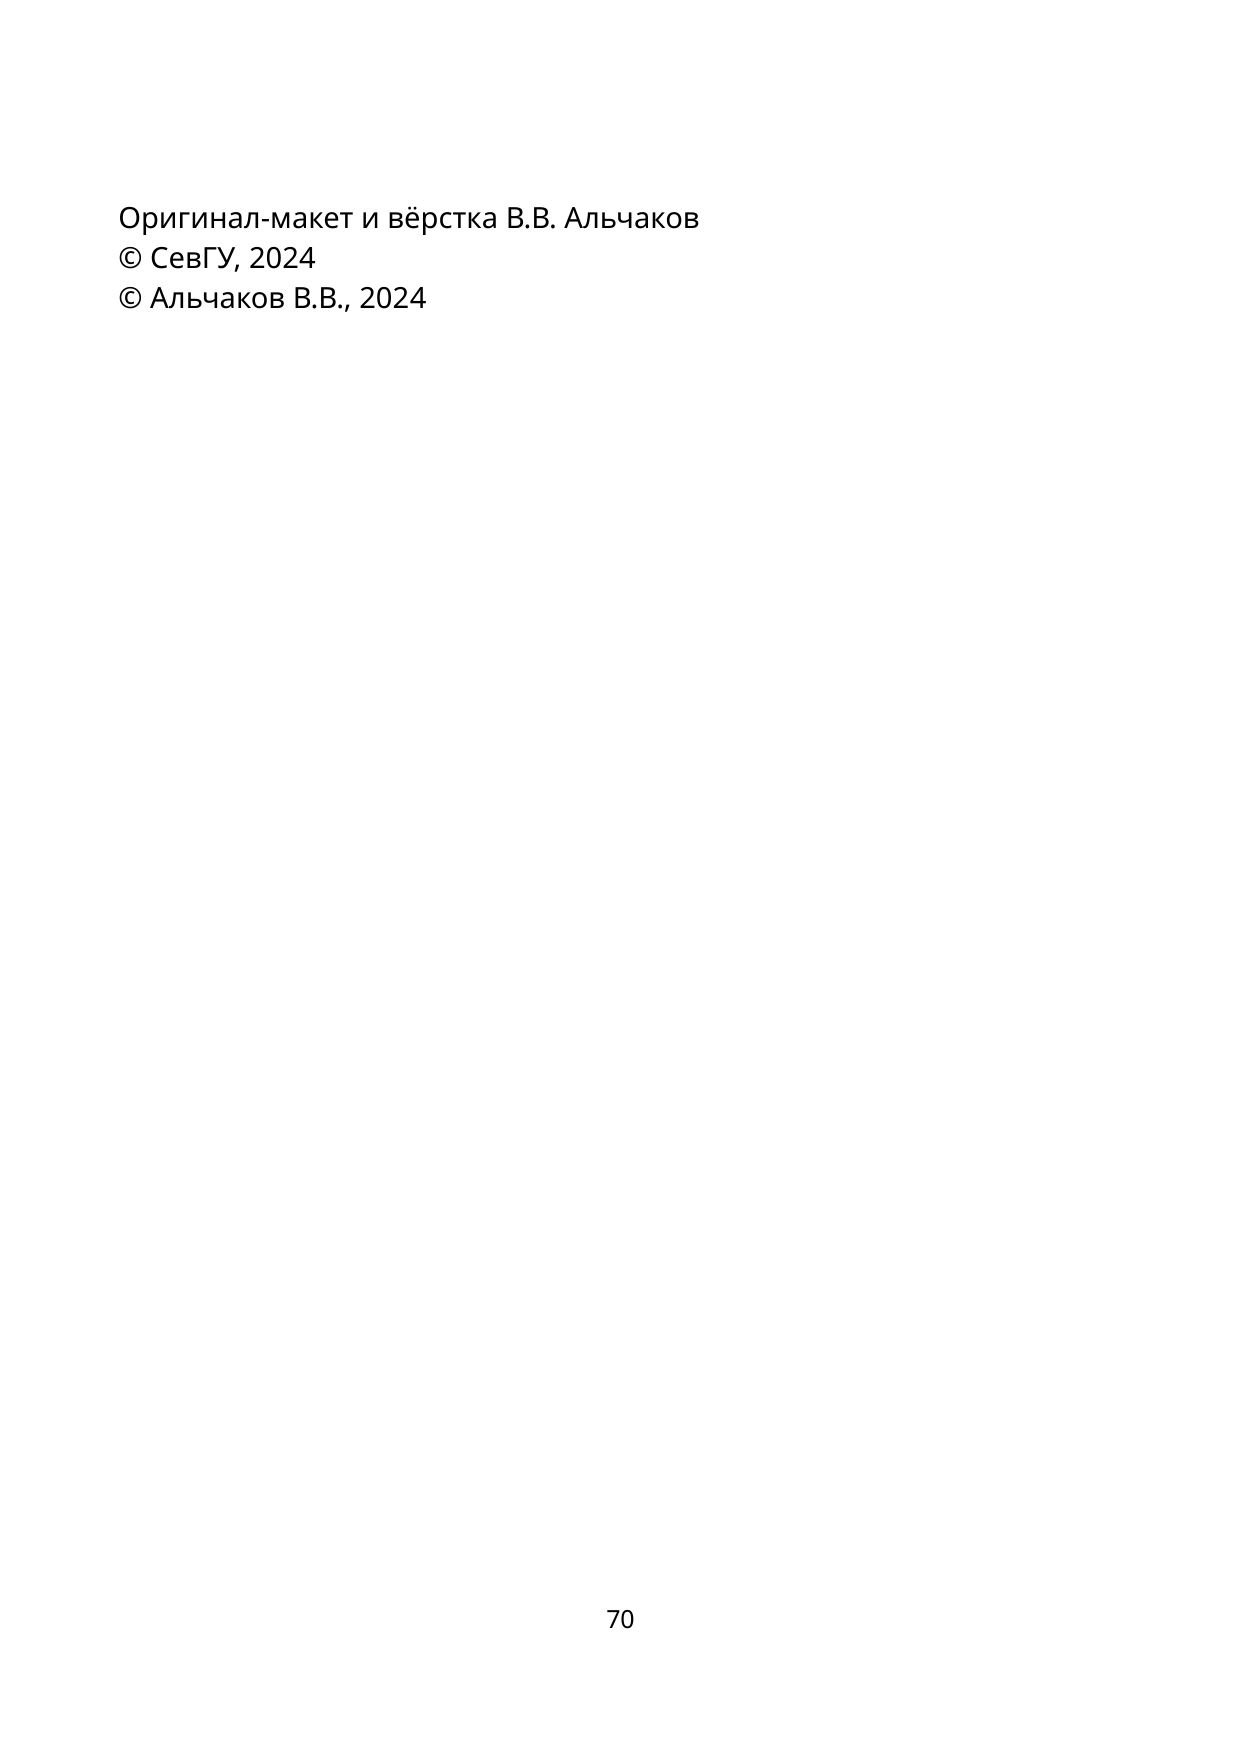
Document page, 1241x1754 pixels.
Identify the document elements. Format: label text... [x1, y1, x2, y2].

text © СевГУ, 2024 [118, 237, 1122, 277]
text Оригинал-макет и вёрстка В.В. Альчаков [118, 197, 1122, 237]
text © Альчаков В.В., 2024 [118, 277, 1122, 317]
